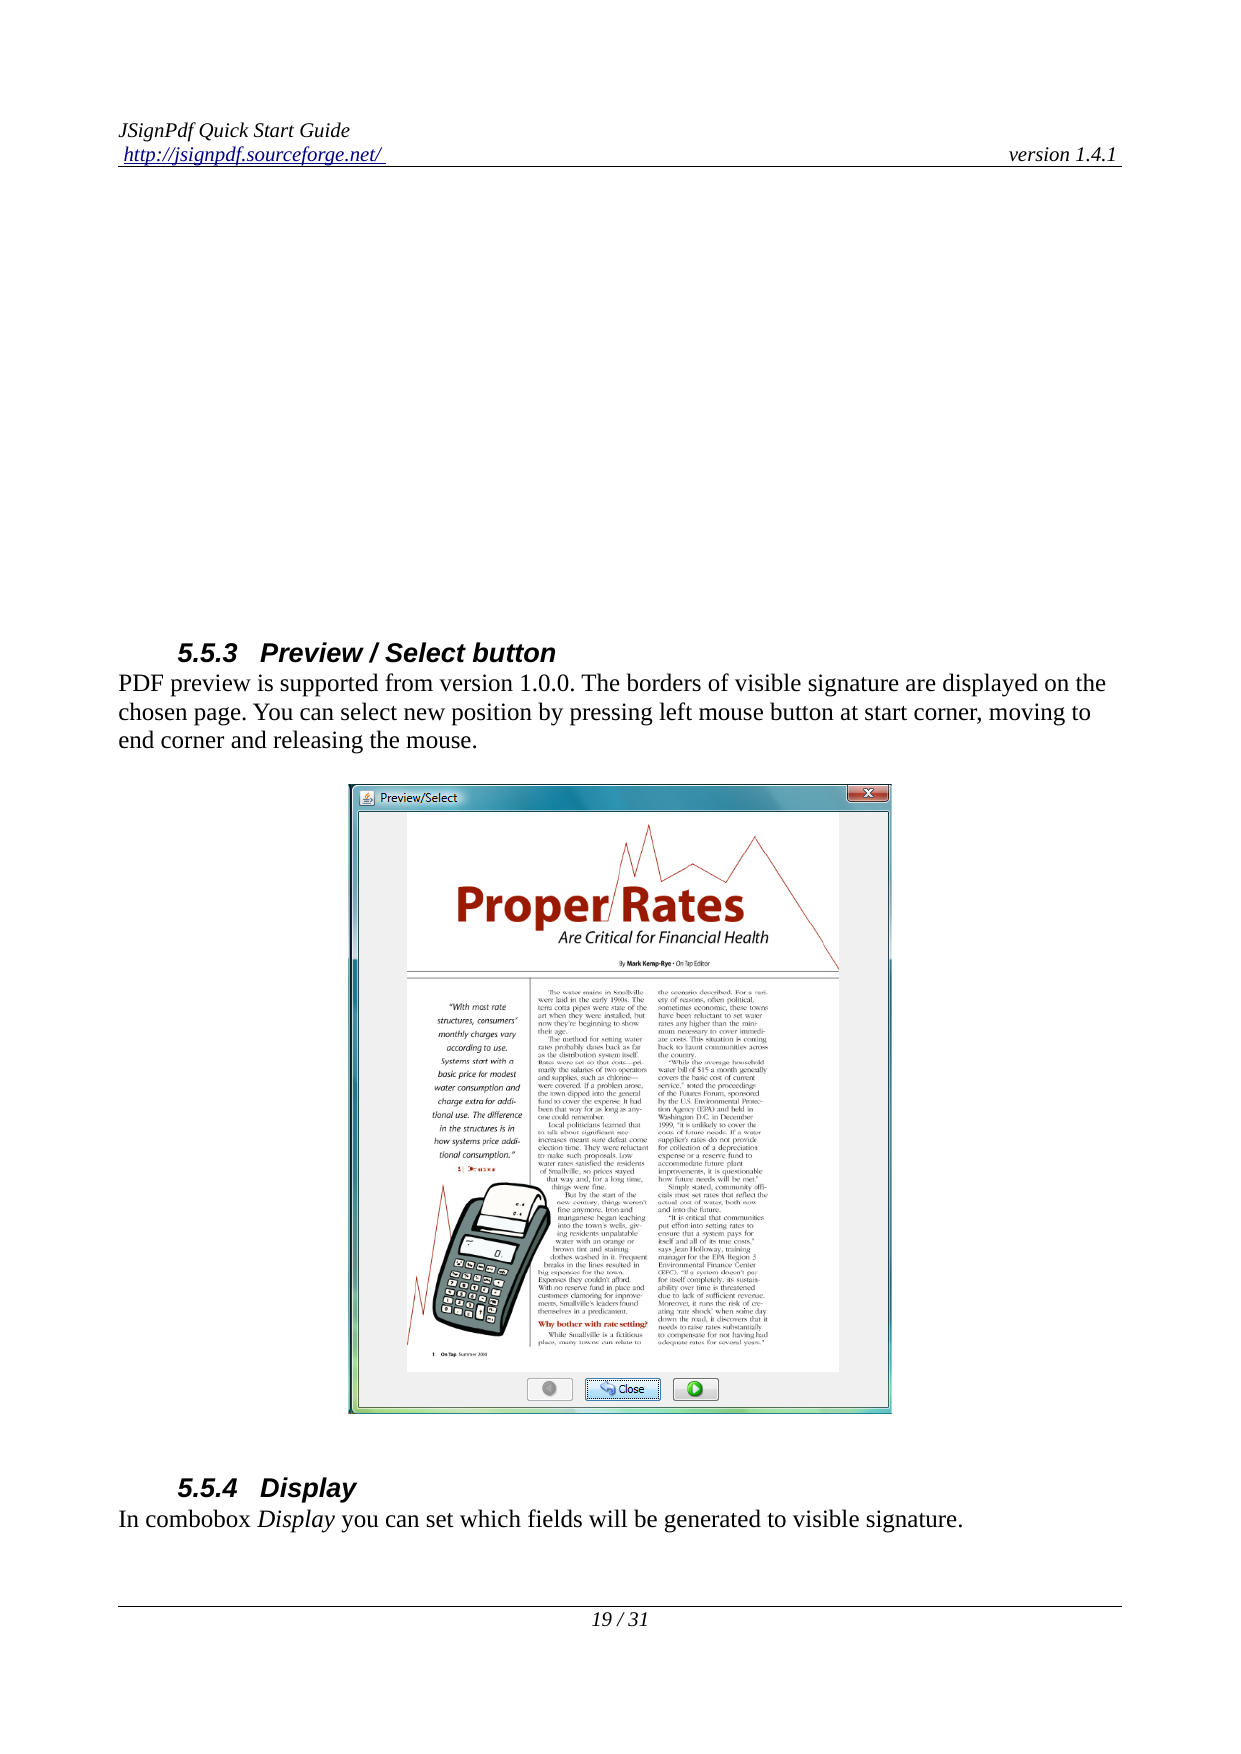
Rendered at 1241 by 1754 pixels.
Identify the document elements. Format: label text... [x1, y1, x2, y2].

picture [348, 784, 892, 1414]
subtitle Preview / Select button [177, 197, 1122, 668]
text In combobox Display you can set which fields will be generated to visible signature. [118, 1504, 1122, 1532]
subtitle Display [177, 1472, 1122, 1504]
text PDF preview is supported from version 1.0.0. The borders of visible signature are displayed on the chosen page. You can select new position by pressing left mouse button at start corner, moving to end corner and releasing the mouse. [118, 668, 1122, 754]
